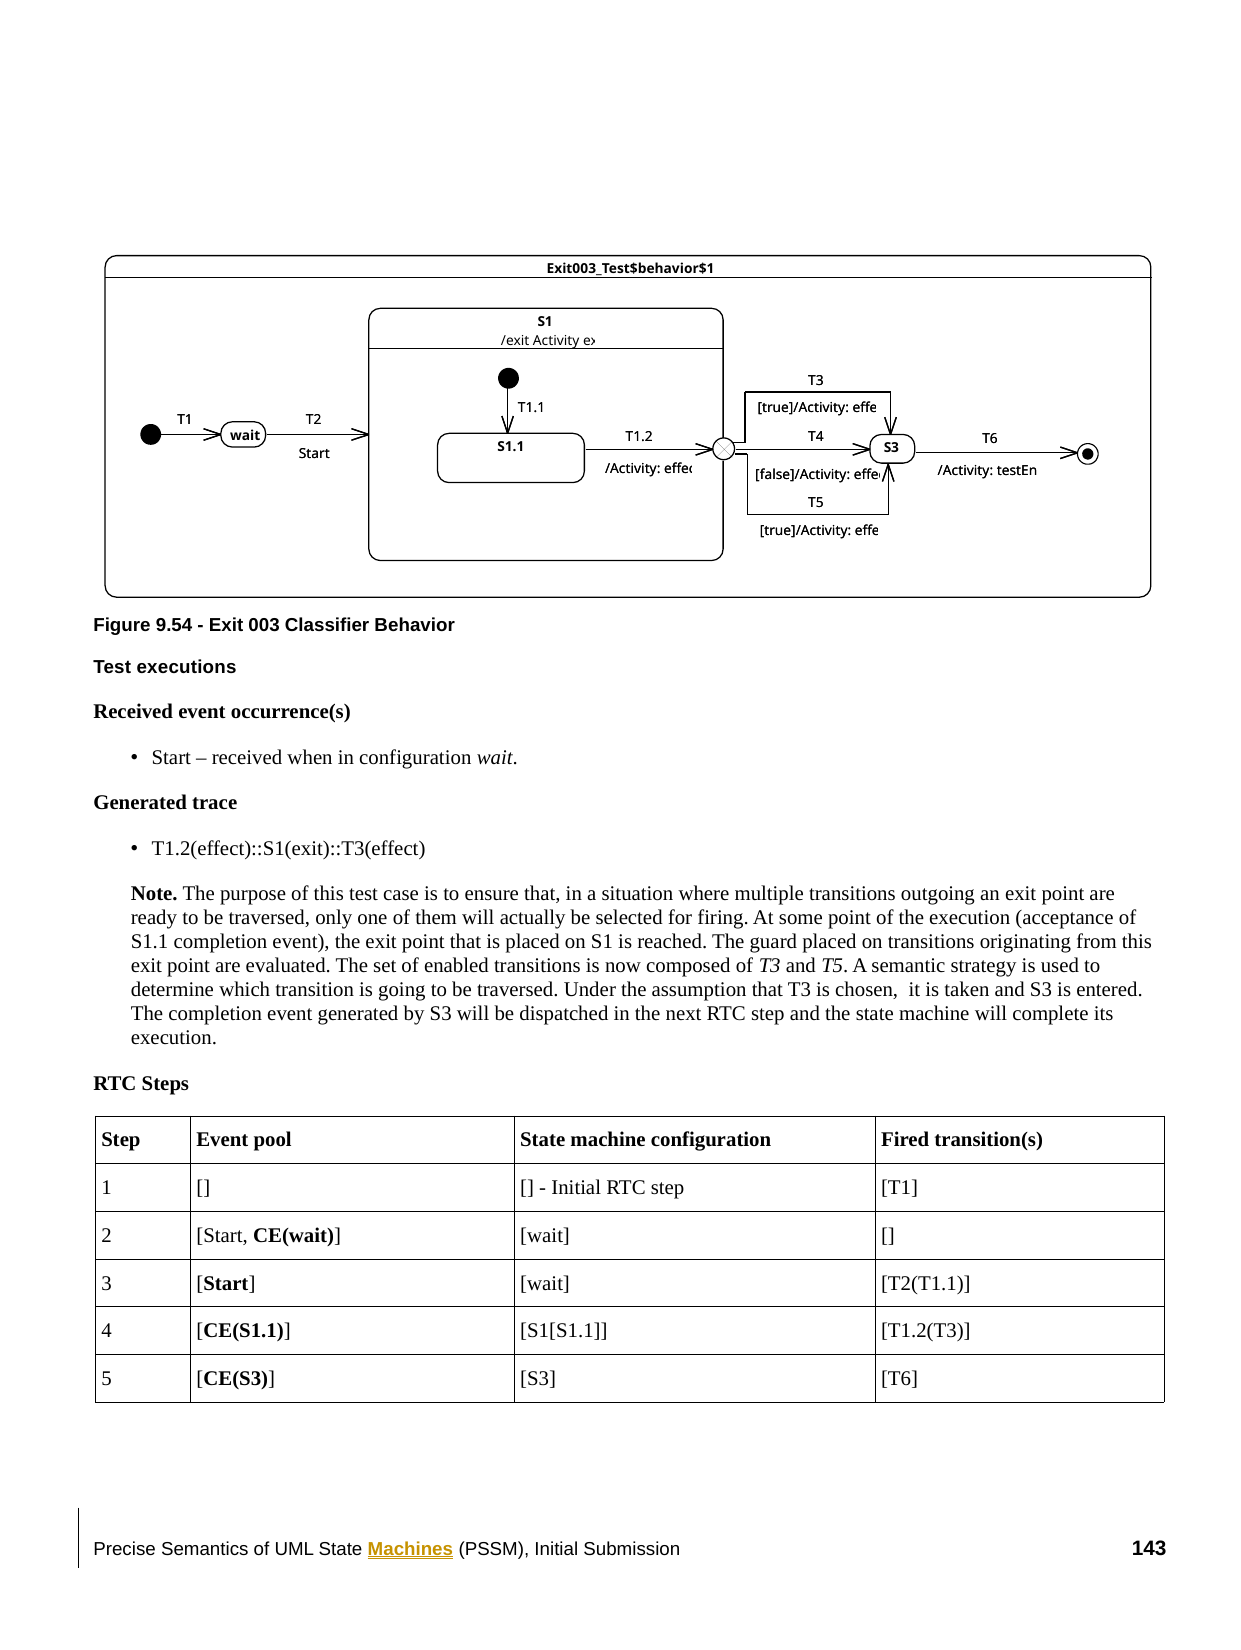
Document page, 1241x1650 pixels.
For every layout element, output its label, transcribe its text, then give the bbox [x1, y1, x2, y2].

table_cell [] - Initial RTC step [515, 1164, 875, 1211]
table_cell [] [876, 1212, 1164, 1259]
table_cell [T1] [876, 1164, 1164, 1211]
table_cell [S3] [515, 1355, 875, 1402]
subtitle Test executions [93, 635, 1164, 678]
table_cell 3 [96, 1260, 190, 1306]
table_cell 5 [96, 1355, 190, 1402]
table_header Fired transition(s) [876, 1117, 1164, 1163]
table_cell [T2(T1.1)] [876, 1260, 1164, 1306]
table_header Event pool [191, 1117, 514, 1163]
list T1.2(effect)::S1(exit)::T3(effect) [131, 835, 1164, 860]
text Received event occurrence(s) [93, 699, 1164, 723]
table_cell [CE(S3)] [191, 1355, 514, 1402]
text Generated trace [93, 790, 1164, 814]
table_cell [T1.2(T3)] [876, 1307, 1164, 1354]
table_header Step [96, 1117, 190, 1163]
text Note. The purpose of this test case is to ensure that, in a situation where multiple transitions outgoing an exit point are ready to be traversed, only one of them will actually be selected for firing. At some point of the execution (acceptance of S1.1 completion event), the exit point that is placed on S1 is reached. The guard placed on transitions originating from this exit point are evaluated. The set of enabled transitions is now composed of T3 and T5. A semantic strategy is used to determine which transition is going to be traversed. Under the assumption that T3 is chosen, it is taken and S3 is entered. The completion event generated by S3 will be dispatched in the next RTC step and the state machine will complete its execution. [131, 881, 1164, 1049]
table_cell 4 [96, 1307, 190, 1354]
table_cell 2 [96, 1212, 190, 1259]
table_cell [wait] [515, 1260, 875, 1306]
text RTC Steps [93, 1070, 1164, 1094]
table_cell [S1[S1.1]] [515, 1307, 875, 1354]
table_cell [Start] [191, 1260, 514, 1306]
table_cell [wait] [515, 1212, 875, 1259]
list Start – received when in configuration wait. [131, 744, 1164, 769]
table_cell 1 [96, 1164, 190, 1211]
table_cell [Start, CE(wait)] [191, 1212, 514, 1259]
text Figure 9.54 - Exit 003 Classifier Behavior [93, 243, 1164, 635]
table_cell [] [191, 1164, 514, 1211]
subtitle [93, 231, 1164, 243]
table_cell [CE(S1.1)] [191, 1307, 514, 1354]
table_header State machine configuration [515, 1117, 875, 1163]
table_cell [T6] [876, 1355, 1164, 1402]
